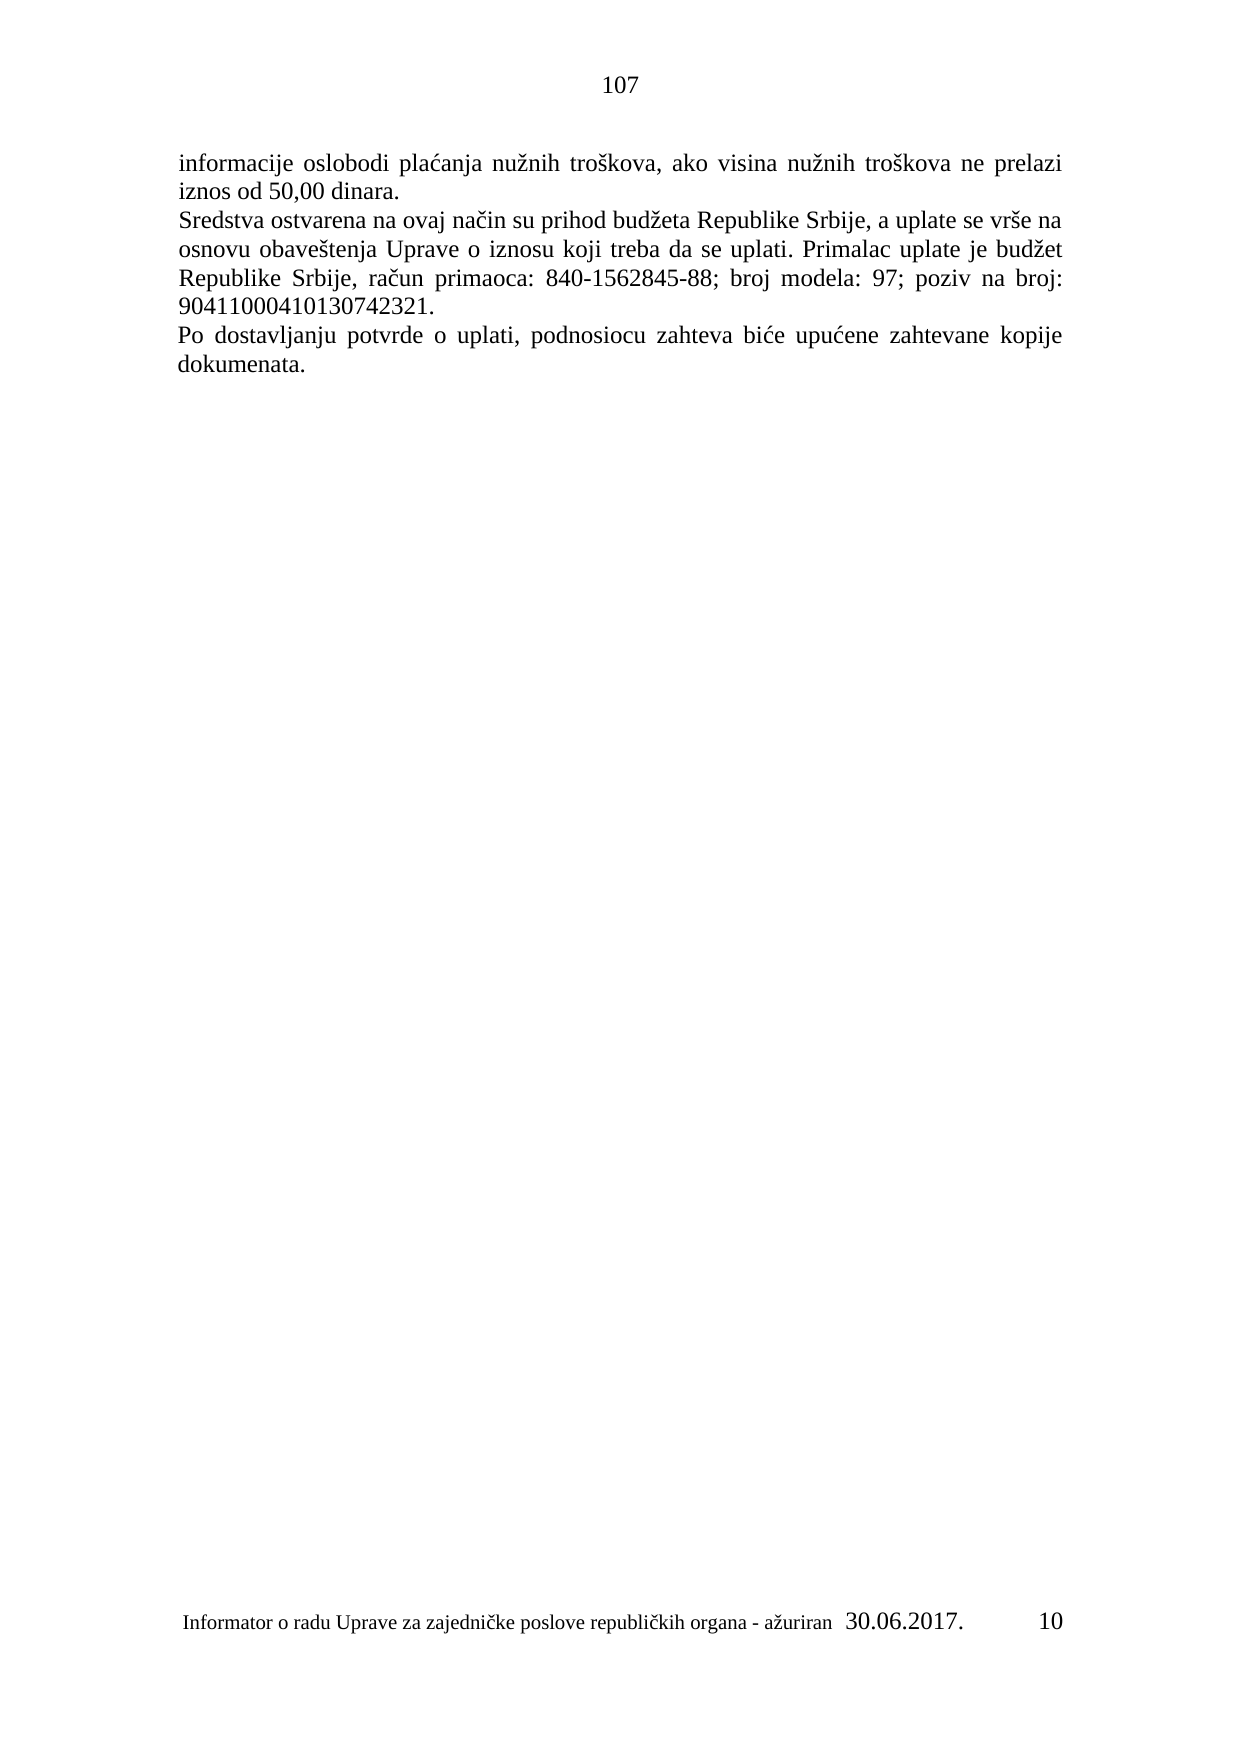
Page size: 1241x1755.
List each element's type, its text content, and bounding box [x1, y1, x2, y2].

text Sredstva ostvarena na ovaj način su prihod budžeta Republike Srbije, a uplate se vrše na osnovu obaveštenja Uprave o iznosu koji treba da se uplati. Primalac uplate je budžet Republike Srbije, račun primaoca: 840-1562845-88; broj modela: 97; poziv na broj: 90411000410130742321. [178, 205, 1063, 320]
text informacije oslobodi plaćanja nužnih troškova, ako visina nužnih troškova ne prelazi iznos od 50,00 dinara. [178, 148, 1063, 205]
text Po dostavlјanju potvrde o uplati, podnosiocu zahteva biće upućene zahtevane kopije dokumenata. [177, 320, 1063, 378]
